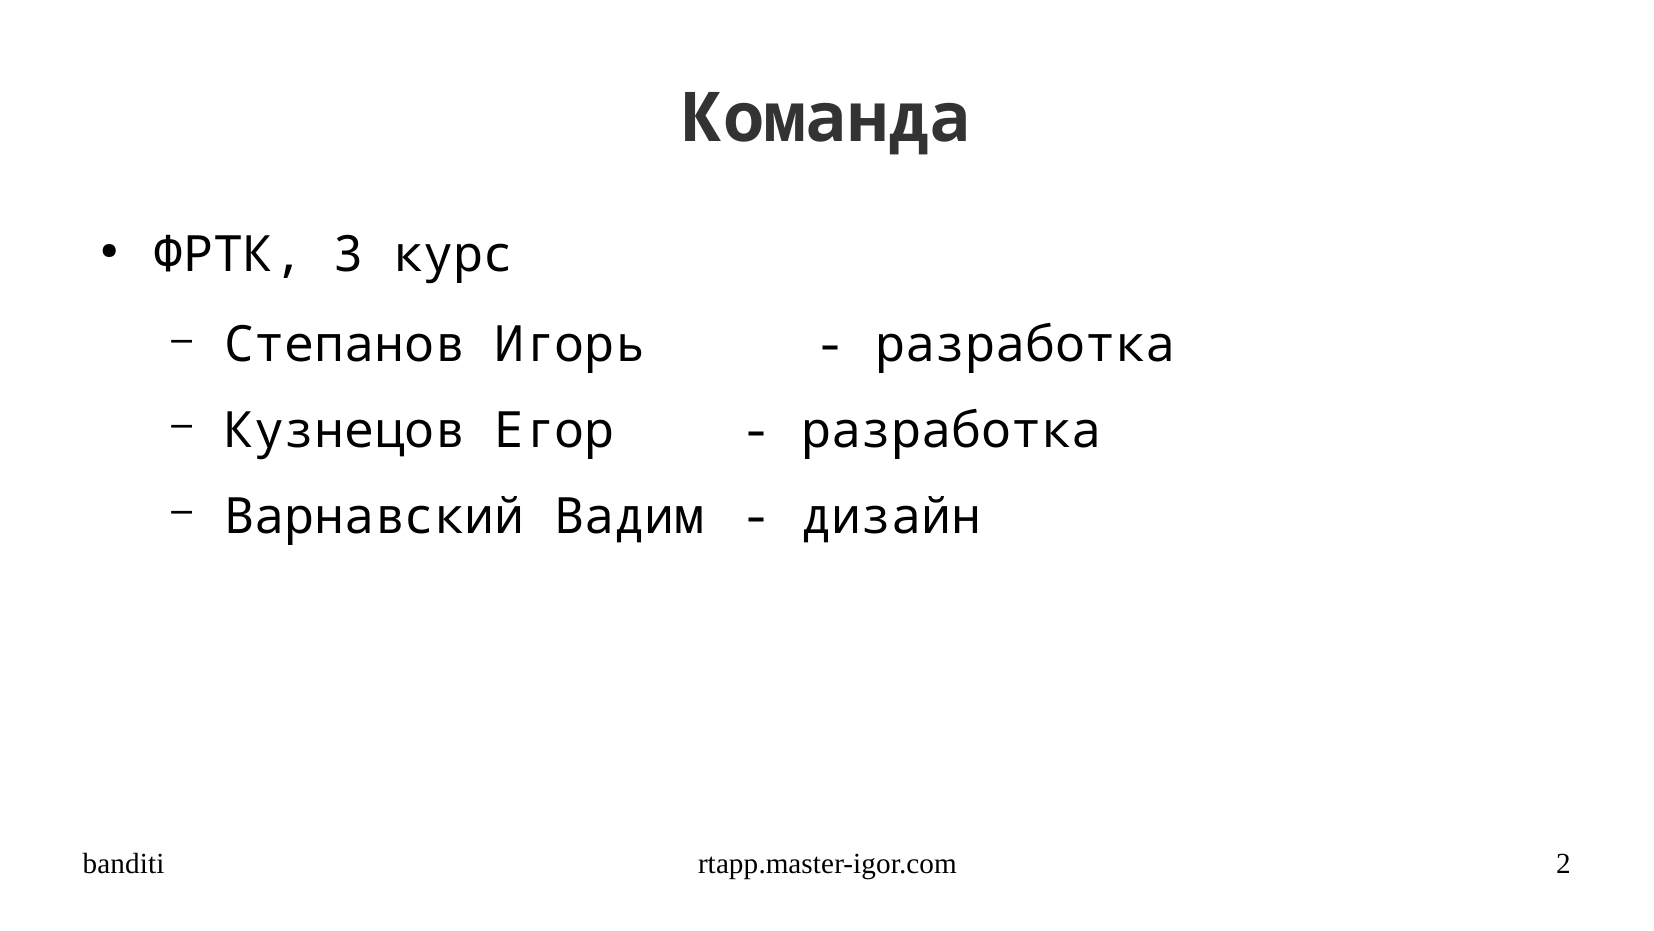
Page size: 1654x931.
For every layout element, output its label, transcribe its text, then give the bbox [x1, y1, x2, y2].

list ФРТК, 3 курс Степанов Игорь - разработка Кузнецов Егор - разработка Варнавский Вадим - дизайн [82, 217, 1571, 758]
title Команда [82, 37, 1571, 193]
